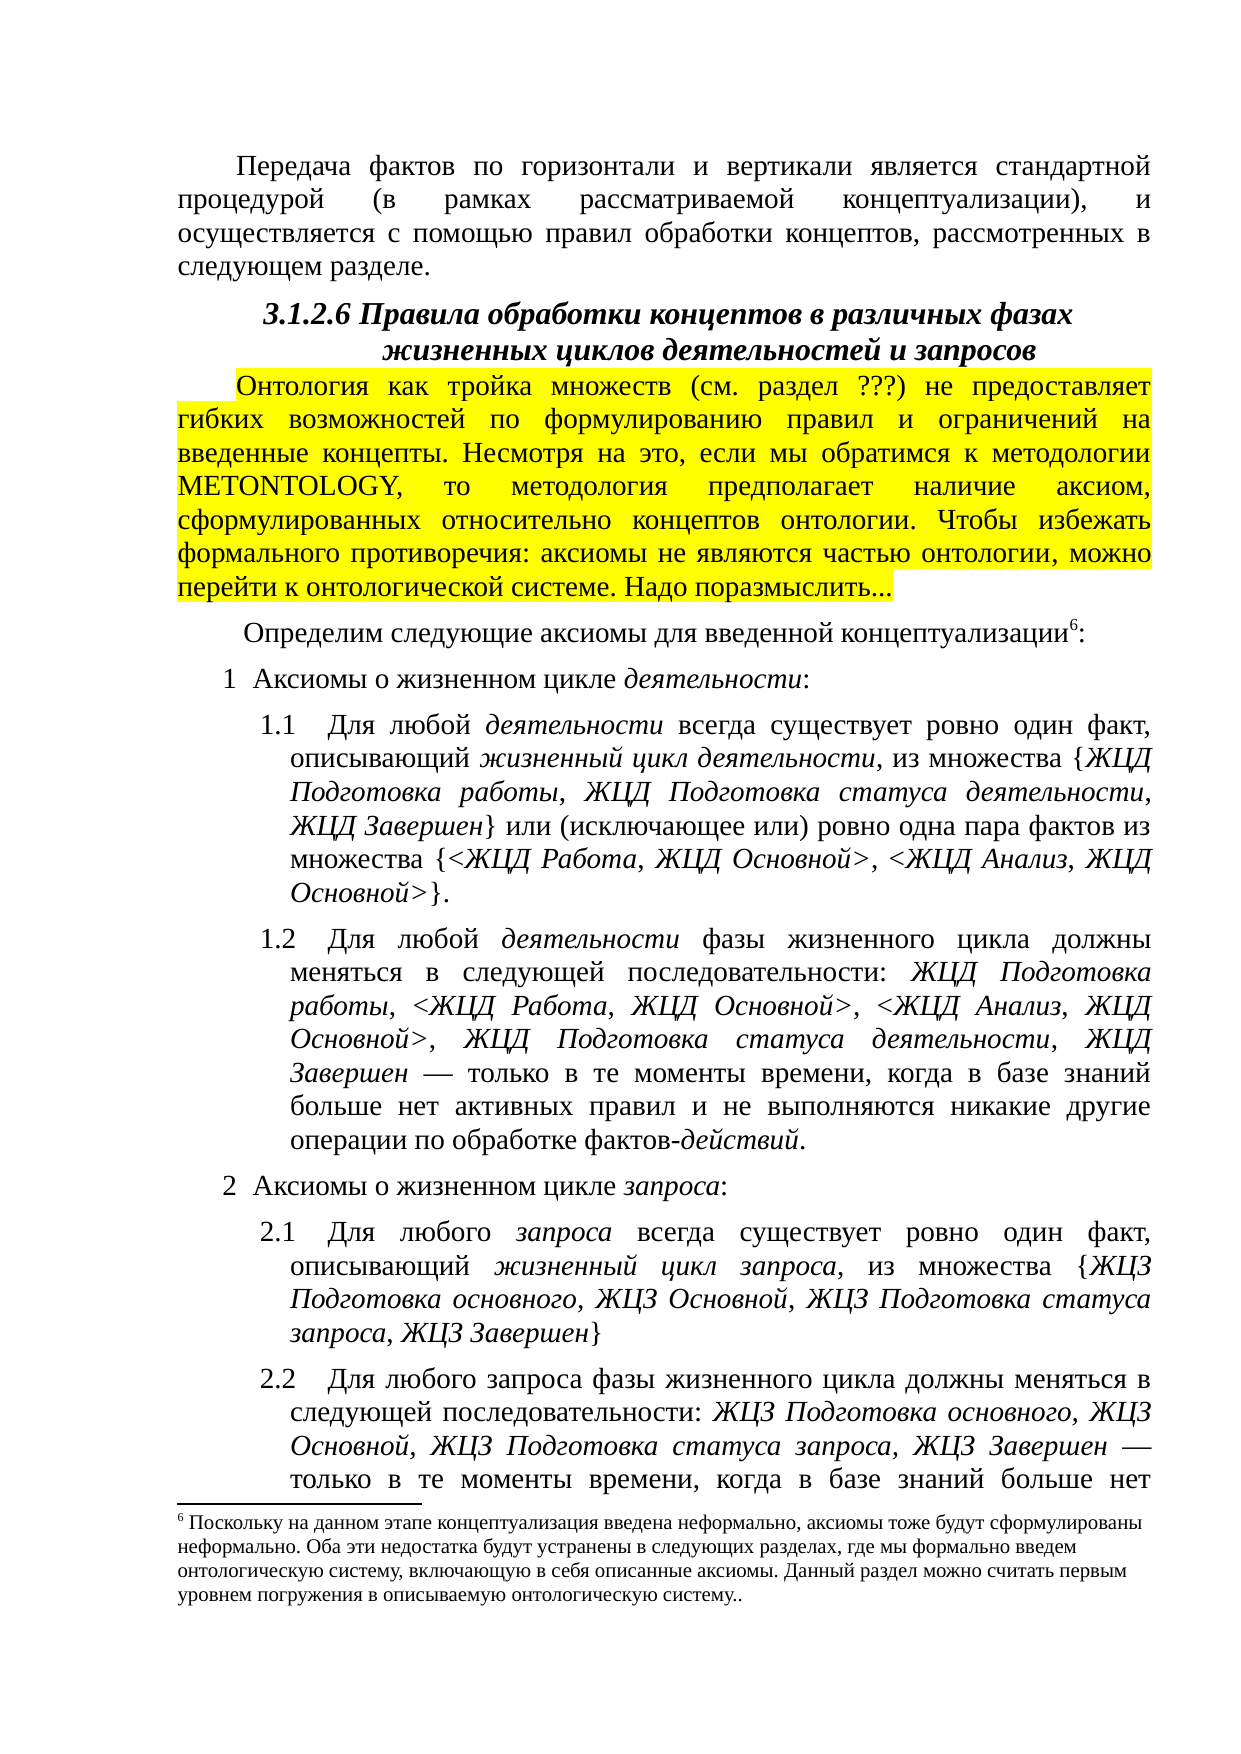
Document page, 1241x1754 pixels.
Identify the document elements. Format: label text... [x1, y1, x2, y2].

text Передача фактов по горизонтали и вертикали является стандартной процедурой (в рамках рассматриваемой концептуализации), и осуществляется с помощью правил обработки концептов, рассмотренных в следующем разделе. [177, 148, 1152, 282]
subtitle Правила обработки концептов в различных фазах жизненных циклов деятельностей и запросов [177, 294, 1152, 368]
list Для любой деятельности фазы жизненного цикла должны меняться в следующей последовательности: ЖЦД Подготовка работы, <ЖЦД Работа, ЖЦД Основной>, <ЖЦД Анализ, ЖЦД Основной>, ЖЦД Подготовка статуса деятельности, ЖЦД Завершен — только в те моменты времени, когда в базе знаний больше нет активных правил и не выполняются никакие другие операции по обработке фактов-действий. [252, 921, 1152, 1156]
list Для любого запроса фазы жизненного цикла должны меняться в следующей последовательности: ЖЦЗ Подготовка основного, ЖЦЗ Основной, ЖЦЗ Подготовка статуса запроса, ЖЦЗ Завершен — только в те моменты времени, когда в базе знаний больше нет [252, 1361, 1152, 1495]
text Поскольку на данном этапе концептуализация введена неформально, аксиомы тоже будут сформулированы неформально. Оба эти недостатка будут устранены в следующих разделах, где мы формально введем онтологическую систему, включающую в себя описанные аксиомы. Данный раздел можно считать первым уровнем погружения в описываемую онтологическую систему.. [177, 1510, 1152, 1606]
text Онтология как тройка множеств (см. раздел ???) не предоставляет гибких возможностей по формулированию правил и ограничений на введенные концепты. Несмотря на это, если мы обратимся к методологии METONTOLOGY, то методология предполагает наличие аксиом, сформулированных относительно концептов онтологии. Чтобы избежать формального противоречия: аксиомы не являются частью онтологии, можно перейти к онтологической системе. Надо поразмыслить... [177, 368, 1152, 602]
list Аксиомы о жизненном цикле деятельности: [215, 661, 1152, 694]
list Для любого запроса всегда существует ровно один факт, описывающий жизненный цикл запроса, из множества {ЖЦЗ Подготовка основного, ЖЦЗ Основной, ЖЦЗ Подготовка статуса запроса, ЖЦЗ Завершен} [252, 1214, 1152, 1348]
text Определим следующие аксиомы для введенной концептуализации: [177, 615, 1152, 648]
list Аксиомы о жизненном цикле запроса: [215, 1168, 1152, 1202]
list Для любой деятельности всегда существует ровно один факт, описывающий жизненный цикл деятельности, из множества {ЖЦД Подготовка работы, ЖЦД Подготовка статуса деятельности, ЖЦД Завершен} или (исключающее или) ровно одна пара фактов из множества {<ЖЦД Работа, ЖЦД Основной>, <ЖЦД Анализ, ЖЦД Основной>}. [252, 707, 1152, 908]
